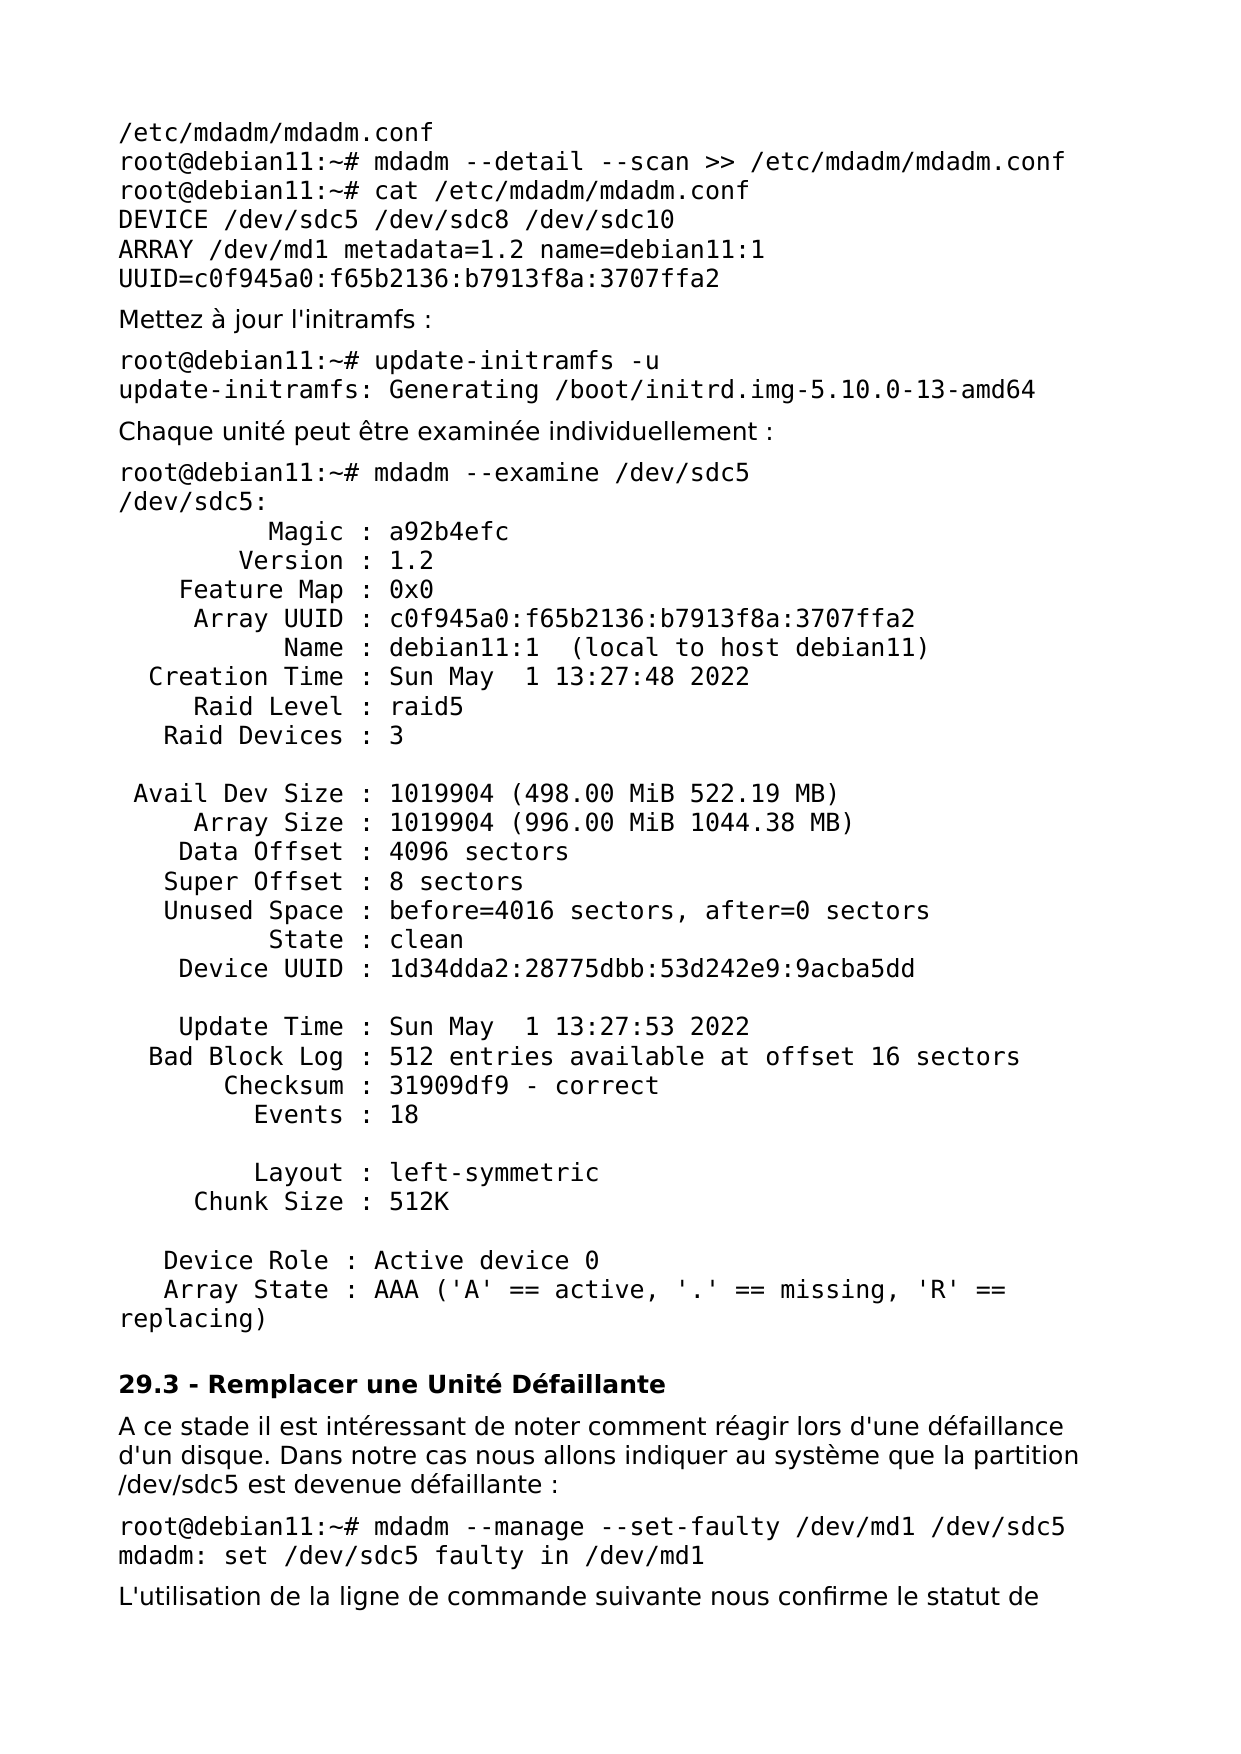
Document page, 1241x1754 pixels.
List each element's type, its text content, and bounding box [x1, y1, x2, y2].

text /etc/mdadm/mdadm.conf root@debian11:~# mdadm --detail --scan >> /etc/mdadm/mdadm.conf root@debian11:~# cat /etc/mdadm/mdadm.conf DEVICE /dev/sdc5 /dev/sdc8 /dev/sdc10 ARRAY /dev/md1 metadata=1.2 name=debian11:1 UUID=c0f945a0:f65b2136:b7913f8a:3707ffa2 [118, 118, 1122, 293]
text root@debian11:~# update-initramfs -u update-initramfs: Generating /boot/initrd.img-5.10.0-13-amd64 [118, 347, 1122, 405]
text root@debian11:~# mdadm --manage --set-faulty /dev/md1 /dev/sdc5 mdadm: set /dev/sdc5 faulty in /dev/md1 [118, 1512, 1122, 1570]
text L'utilisation de la ligne de commande suivante nous confirme le statut de [118, 1582, 1122, 1611]
text Chaque unité peut être examinée individuellement : [118, 417, 1122, 446]
text Mettez à jour l'initramfs : [118, 305, 1122, 334]
text A ce stade il est intéressant de noter comment réagir lors d'une défaillance d'un disque. Dans notre cas nous allons indiquer au système que la partition /dev/sdc5 est devenue défaillante : [118, 1412, 1122, 1499]
text root@debian11:~# mdadm --examine /dev/sdc5 /dev/sdc5: Magic : a92b4efc Version : 1.2 Feature Map : 0x0 Array UUID : c0f945a0:f65b2136:b7913f8a:3707ffa2 Name : debian11:1 (local to host debian11) Creation Time : Sun May 1 13:27:48 2022 Raid Level : raid5 Raid Devices : 3 Avail Dev Size : 1019904 (498.00 MiB 522.19 MB) Array Size : 1019904 (996.00 MiB 1044.38 MB) Data Offset : 4096 sectors Super Offset : 8 sectors Unused Space : before=4016 sectors, after=0 sectors State : clean Device UUID : 1d34dda2:28775dbb:53d242e9:9acba5dd Update Time : Sun May 1 13:27:53 2022 Bad Block Log : 512 entries available at offset 16 sectors Checksum : 31909df9 - correct Events : 18 Layout : left-symmetric Chunk Size : 512K Device Role : Active device 0 Array State : AAA ('A' == active, '.' == missing, 'R' == replacing) [118, 458, 1122, 1333]
subtitle 29.3 - Remplacer une Unité Défaillante [118, 1370, 1122, 1399]
